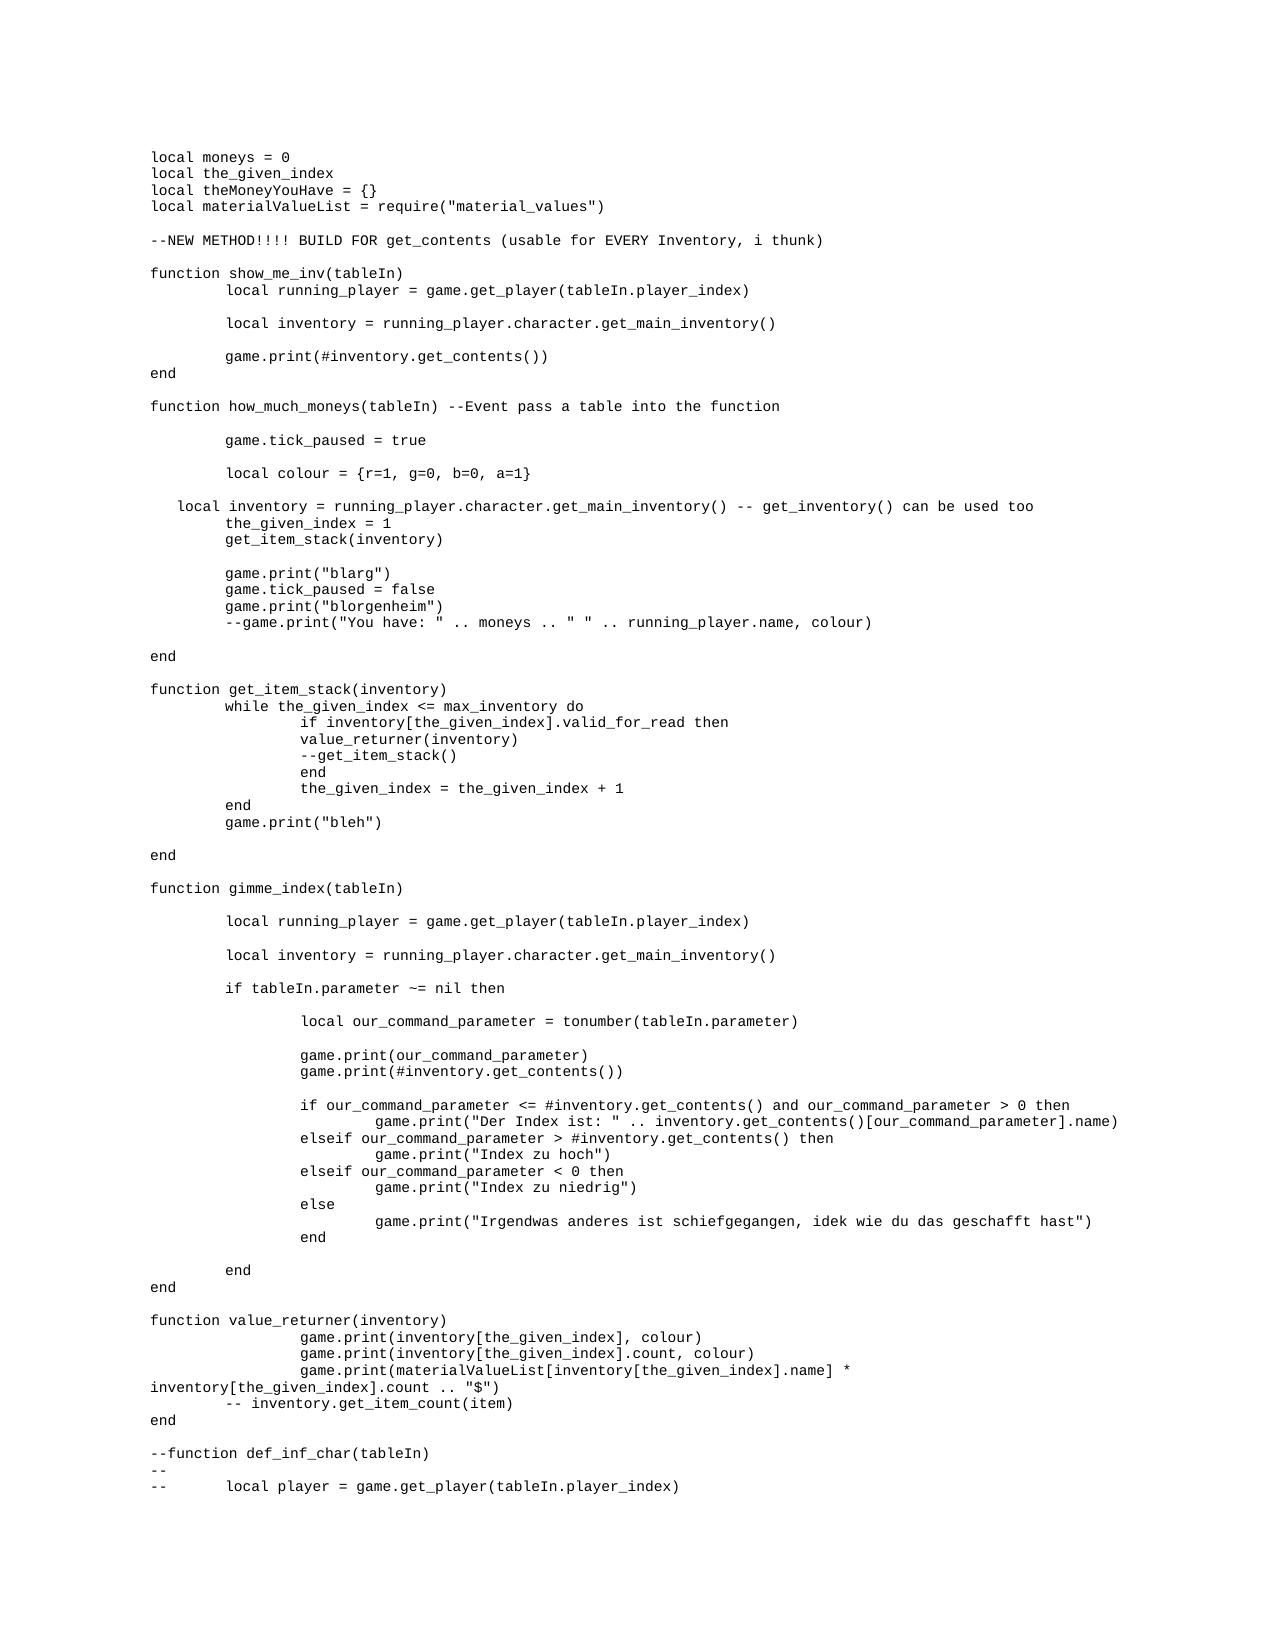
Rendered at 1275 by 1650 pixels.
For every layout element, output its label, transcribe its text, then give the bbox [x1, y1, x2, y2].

text end [150, 1264, 1125, 1280]
text --NEW METHOD!!!! BUILD FOR get_contents (usable for EVERY Inventory, i thunk) [150, 233, 1125, 249]
text local the_given_index [150, 167, 1125, 183]
text local materialValueList = require("material_values") [150, 200, 1125, 216]
text end [150, 765, 1125, 782]
text if tableIn.parameter ~= nil then [150, 981, 1125, 998]
text end [150, 1230, 1125, 1247]
text game.print(inventory[the_given_index].count, colour) [150, 1347, 1125, 1363]
text --game.print("You have: " .. moneys .. " " .. running_player.name, colour) [150, 616, 1125, 632]
text local running_player = game.get_player(tableIn.player_index) [150, 283, 1125, 299]
text the_given_index = the_given_index + 1 [150, 782, 1125, 798]
text local inventory = running_player.character.get_main_inventory() [150, 316, 1125, 333]
text game.print(materialValueList[inventory[the_given_index].name] * inventory[the_given_index].count .. "$") [150, 1363, 1125, 1396]
text game.print(#inventory.get_contents()) [150, 1064, 1125, 1081]
text -- local player = game.get_player(tableIn.player_index) [150, 1479, 1125, 1496]
text function show_me_inv(tableIn) [150, 266, 1125, 283]
text -- [150, 1463, 1125, 1479]
text game.print("Der Index ist: " .. inventory.get_contents()[our_command_parameter].name) [150, 1114, 1125, 1131]
text game.print("blarg") [150, 566, 1125, 582]
text --function def_inf_char(tableIn) [150, 1446, 1125, 1463]
text function value_returner(inventory) [150, 1313, 1125, 1330]
text local our_command_parameter = tonumber(tableIn.parameter) [150, 1014, 1125, 1031]
text game.print(our_command_parameter) [150, 1048, 1125, 1064]
text local colour = {r=1, g=0, b=0, a=1} [150, 466, 1125, 483]
text game.print("Index zu niedrig") [150, 1181, 1125, 1197]
text if inventory[the_given_index].valid_for_read then [150, 715, 1125, 732]
text local theMoneyYouHave = {} [150, 183, 1125, 200]
text the_given_index = 1 [150, 516, 1125, 533]
text end [150, 798, 1125, 815]
text if our_command_parameter <= #inventory.get_contents() and our_command_parameter > 0 then [150, 1098, 1125, 1114]
text local inventory = running_player.character.get_main_inventory() [150, 948, 1125, 964]
text function how_much_moneys(tableIn) --Event pass a table into the function [150, 399, 1125, 416]
text game.print(inventory[the_given_index], colour) [150, 1330, 1125, 1347]
text game.print("Irgendwas anderes ist schiefgegangen, idek wie du das geschafft hast") [150, 1214, 1125, 1230]
text game.print("blorgenheim") [150, 599, 1125, 616]
text end [150, 848, 1125, 865]
text else [150, 1197, 1125, 1214]
text game.print(#inventory.get_contents()) [150, 349, 1125, 366]
text get_item_stack(inventory) [150, 533, 1125, 549]
text elseif our_command_parameter > #inventory.get_contents() then [150, 1131, 1125, 1147]
text game.tick_paused = false [150, 582, 1125, 599]
text local moneys = 0 [150, 150, 1125, 167]
text local running_player = game.get_player(tableIn.player_index) [150, 914, 1125, 931]
text value_returner(inventory) [150, 732, 1125, 748]
text elseif our_command_parameter < 0 then [150, 1164, 1125, 1181]
text end [150, 649, 1125, 666]
text function gimme_index(tableIn) [150, 881, 1125, 898]
text function get_item_stack(inventory) [150, 682, 1125, 699]
text end [150, 1413, 1125, 1429]
text -- inventory.get_item_count(item) [150, 1396, 1125, 1413]
text local inventory = running_player.character.get_main_inventory() -- get_inventory() can be used too [150, 499, 1125, 516]
text end [150, 1280, 1125, 1297]
text --get_item_stack() [150, 748, 1125, 765]
text game.print("bleh") [150, 815, 1125, 831]
text game.tick_paused = true [150, 433, 1125, 449]
text end [150, 366, 1125, 383]
text game.print("Index zu hoch") [150, 1147, 1125, 1164]
text while the_given_index <= max_inventory do [150, 699, 1125, 715]
